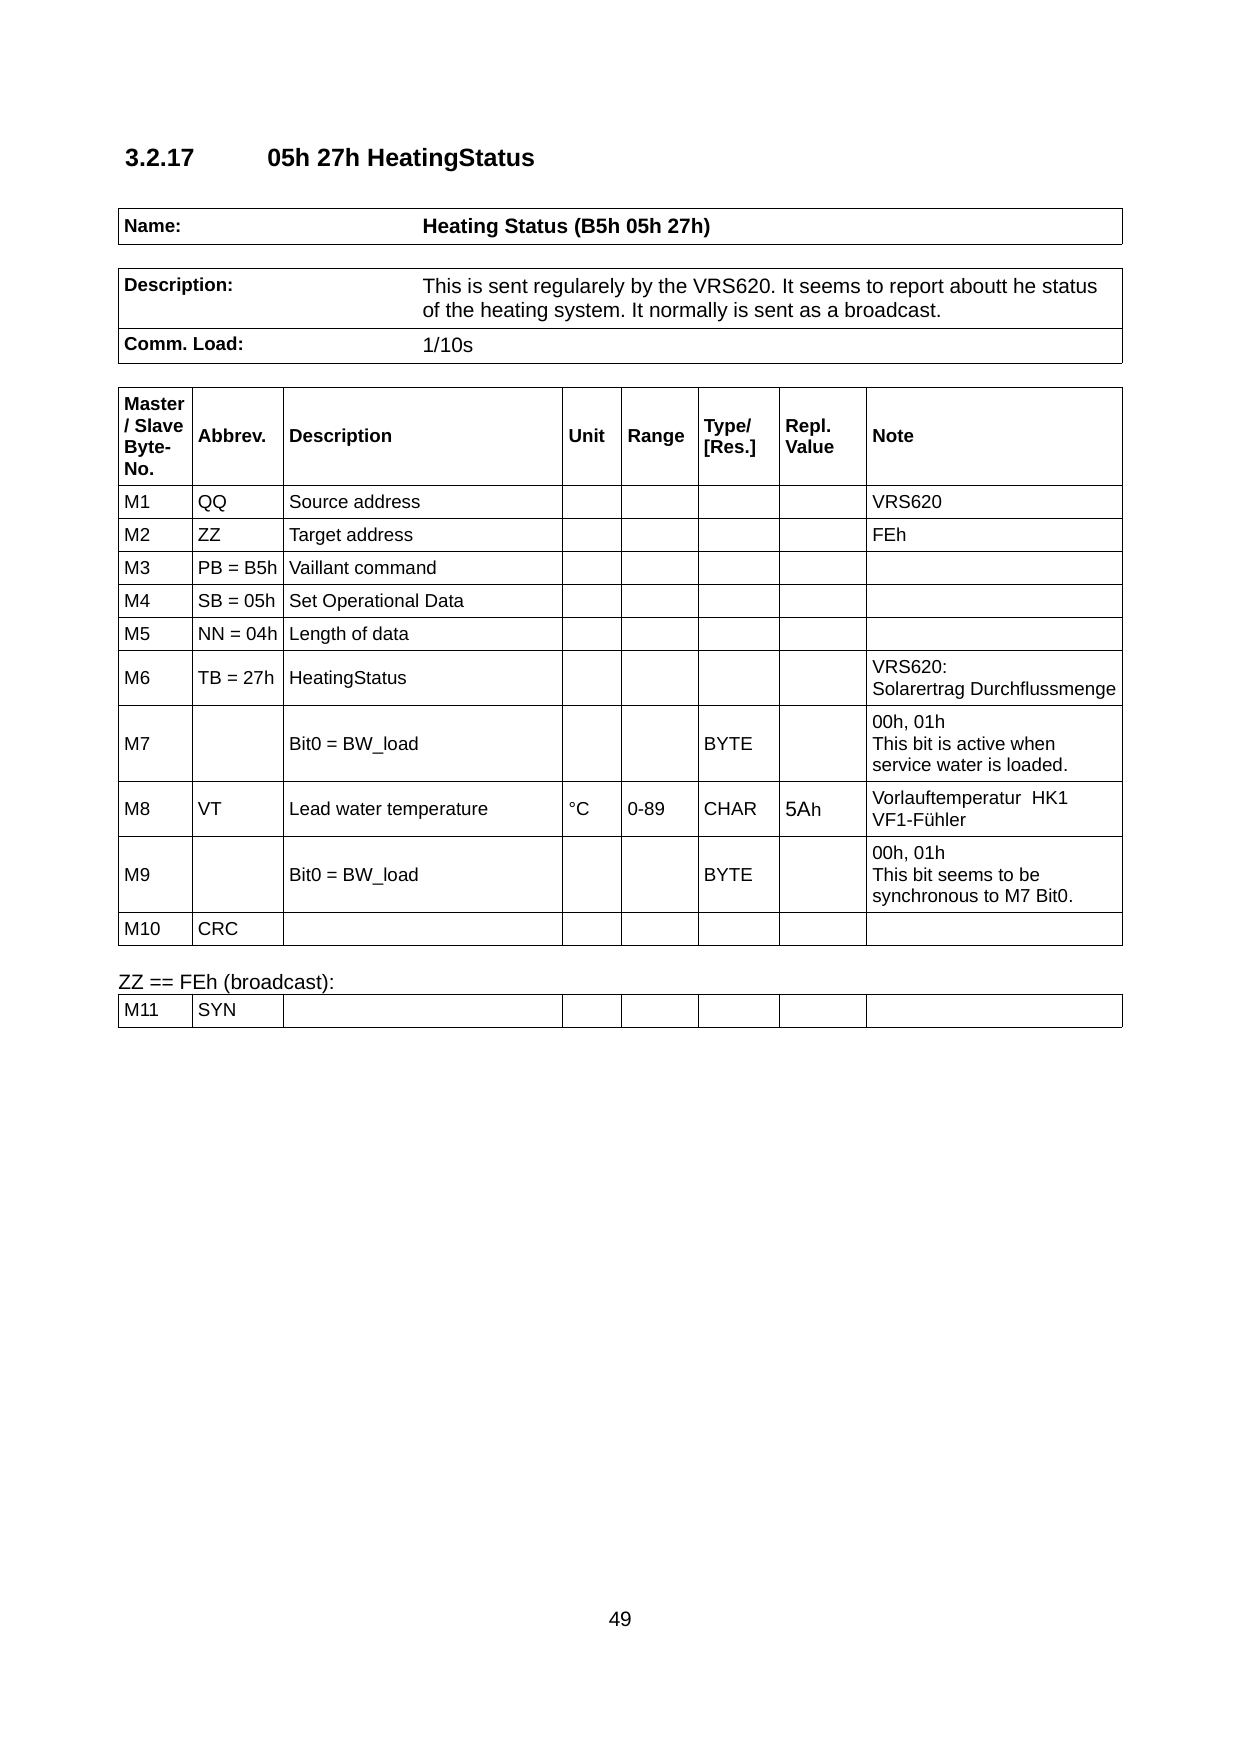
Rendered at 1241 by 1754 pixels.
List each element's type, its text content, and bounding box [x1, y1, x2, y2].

table_cell [622, 706, 698, 781]
table_header SYN [193, 995, 283, 1027]
table_cell [780, 837, 866, 912]
table_cell [699, 651, 779, 705]
table_cell [622, 651, 698, 705]
table_header Description: [119, 269, 416, 327]
table_cell [622, 913, 698, 945]
table_cell Length of data [284, 618, 562, 650]
table_cell [867, 913, 1122, 945]
table_cell [563, 651, 621, 705]
table_cell Source address [284, 486, 562, 518]
table_cell [622, 618, 698, 650]
table_cell Comm. Load: [119, 329, 416, 363]
table_cell 0-89 [622, 782, 698, 836]
table_cell [563, 552, 621, 584]
table_cell M6 [119, 651, 192, 705]
table_cell M1 [119, 486, 192, 518]
table_cell 5Ah [780, 782, 866, 836]
table_cell Target address [284, 519, 562, 551]
table_header Name: [119, 209, 416, 244]
table_cell [780, 552, 866, 584]
text ZZ == FEh (broadcast): [118, 969, 1122, 993]
table_header Repl. Value [780, 388, 866, 485]
table_cell [622, 837, 698, 912]
table_cell [699, 618, 779, 650]
table_cell 00h, 01h This bit is active when service water is loaded. [867, 706, 1122, 781]
table_cell M7 [119, 706, 192, 781]
table_cell Set Operational Data [284, 585, 562, 617]
table_header [780, 995, 866, 1027]
table_cell [699, 486, 779, 518]
table_cell [622, 519, 698, 551]
table_cell M2 [119, 519, 192, 551]
table_cell [780, 913, 866, 945]
table_cell QQ [193, 486, 283, 518]
table_cell [284, 913, 562, 945]
table_cell CHAR [699, 782, 779, 836]
table_cell [780, 651, 866, 705]
table_header Heating Status (B5h 05h 27h) [416, 209, 1122, 244]
table_header M11 [119, 995, 192, 1027]
table_header [867, 995, 1122, 1027]
table_cell [193, 706, 283, 781]
table_cell BYTE [699, 706, 779, 781]
table_cell M4 [119, 585, 192, 617]
table_header [622, 995, 698, 1027]
table_cell [780, 618, 866, 650]
table_cell M3 [119, 552, 192, 584]
table_cell [780, 585, 866, 617]
table_cell [867, 552, 1122, 584]
table_cell [780, 486, 866, 518]
table_cell Bit0 = BW_load [284, 837, 562, 912]
table_cell Bit0 = BW_load [284, 706, 562, 781]
table_cell [563, 913, 621, 945]
table_header Type/ [Res.] [699, 388, 779, 485]
table_cell [563, 486, 621, 518]
table_header [699, 995, 779, 1027]
table_header Description [284, 388, 562, 485]
table_cell Lead water temperature [284, 782, 562, 836]
table_cell [563, 618, 621, 650]
table_cell PB = B5h [193, 552, 283, 584]
table_cell [780, 706, 866, 781]
table_cell Vorlauftemperatur HK1 VF1-Fühler [867, 782, 1122, 836]
table_cell M5 [119, 618, 192, 650]
table_cell NN = 04h [193, 618, 283, 650]
table_cell [867, 618, 1122, 650]
table_header This is sent regularely by the VRS620. It seems to report aboutt he status of the heating system. It normally is sent as a broadcast. [416, 269, 1122, 327]
table_header Range [622, 388, 698, 485]
table_header [284, 995, 562, 1027]
table_cell Vaillant command [284, 552, 562, 584]
table_cell VT [193, 782, 283, 836]
table_cell [622, 552, 698, 584]
table_cell VRS620: Solarertrag Durchflussmenge [867, 651, 1122, 705]
table_header Unit [563, 388, 621, 485]
table_cell BYTE [699, 837, 779, 912]
table_cell [563, 519, 621, 551]
table_cell TB = 27h [193, 651, 283, 705]
table_cell [699, 913, 779, 945]
table_cell [622, 585, 698, 617]
table_header Abbrev. [193, 388, 283, 485]
table_cell 00h, 01h This bit seems to be synchronous to M7 Bit0. [867, 837, 1122, 912]
table_cell [699, 585, 779, 617]
table_header Note [867, 388, 1122, 485]
table_cell M10 [119, 913, 192, 945]
table_cell [563, 837, 621, 912]
table_cell SB = 05h [193, 585, 283, 617]
table_cell [699, 519, 779, 551]
table_cell 1/10s [416, 329, 1122, 363]
table_cell [622, 486, 698, 518]
table_cell M9 [119, 837, 192, 912]
table_cell [699, 552, 779, 584]
table_cell FEh [867, 519, 1122, 551]
table_cell VRS620 [867, 486, 1122, 518]
subtitle 05h 27h HeatingStatus [118, 143, 1122, 172]
table_cell M8 [119, 782, 192, 836]
table_cell [563, 706, 621, 781]
table_cell °C [563, 782, 621, 836]
table_cell HeatingStatus [284, 651, 562, 705]
table_header Master/ Slave Byte-No. [119, 388, 192, 485]
table_header [563, 995, 621, 1027]
table_cell [563, 585, 621, 617]
table_cell CRC [193, 913, 283, 945]
table_cell ZZ [193, 519, 283, 551]
table_cell [867, 585, 1122, 617]
table_cell [193, 837, 283, 912]
table_cell [780, 519, 866, 551]
